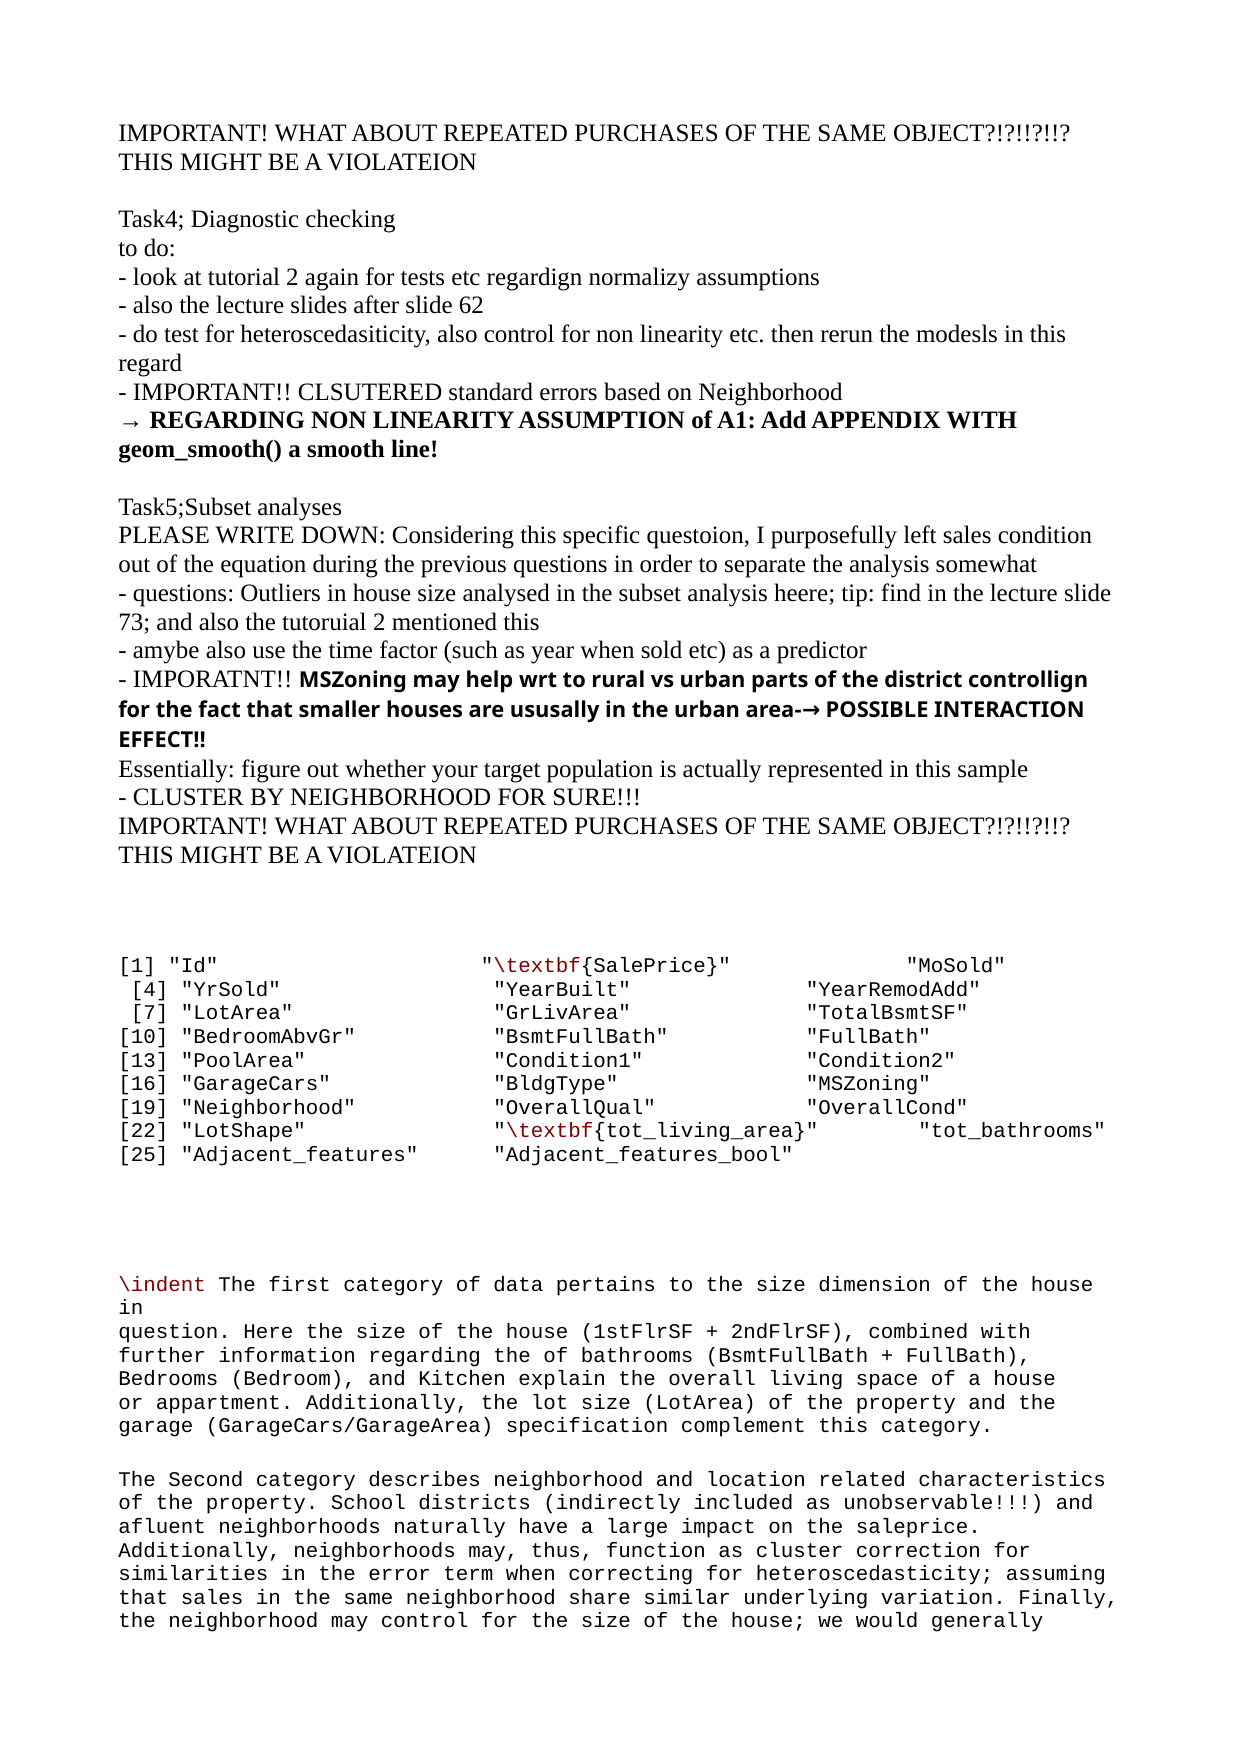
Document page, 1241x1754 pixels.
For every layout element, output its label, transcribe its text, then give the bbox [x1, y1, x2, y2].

text [22] "LotShape" "\textbf{tot_living_area}" "tot_bathrooms" [118, 1121, 1122, 1144]
text Bedrooms (Bedroom), and Kitchen explain the overall living space of a house [118, 1368, 1122, 1392]
text Task4; Diagnostic checking [118, 204, 1122, 233]
text - amybe also use the time factor (such as year when sold etc) as a predictor [118, 636, 1122, 664]
text - IMPORTANT!! CLSUTERED standard errors based on Neighborhood [118, 377, 1122, 406]
text [1] "Id" "\textbf{SalePrice}" "MoSold" [118, 955, 1122, 979]
text [25] "Adjacent_features" "Adjacent_features_bool" [118, 1144, 1122, 1168]
text The Second category describes neighborhood and location related characteristics of the property. School districts (indirectly included as unobservable!!!) and afluent neighborhoods naturally have a large impact on the saleprice. Additionally, neighborhoods may, thus, function as cluster correction for similarities in the error term when correcting for heteroscedasticity; assuming that sales in the same neighborhood share similar underlying variation. Finally, the neighborhood may control for the size of the house; we would generally [118, 1469, 1122, 1634]
text [10] "BedroomAbvGr" "BsmtFullBath" "FullBath" [118, 1026, 1122, 1049]
text Essentially: figure out whether your target population is actually represented in this sample [118, 754, 1122, 782]
text PLEASE WRITE DOWN: Considering this specific questoion, I purposefully left sales condition out of the equation during the previous questions in order to separate the analysis somewhat [118, 521, 1122, 578]
text [7] "LotArea" "GrLivArea" "TotalBsmtSF" [118, 1002, 1122, 1026]
text further information regarding the of bathrooms (BsmtFullBath + FullBath), [118, 1344, 1122, 1368]
text IMPORTANT! WHAT ABOUT REPEATED PURCHASES OF THE SAME OBJECT?!?!!?!!? THIS MIGHT BE A VIOLATEION [118, 811, 1122, 869]
text - also the lecture slides after slide 62 [118, 291, 1122, 319]
text to do: [118, 233, 1122, 262]
text [13] "PoolArea" "Condition1" "Condition2" [118, 1049, 1122, 1073]
text [4] "YrSold" "YearBuilt" "YearRemodAdd" [118, 979, 1122, 1002]
text question. Here the size of the house (1stFlrSF + 2ndFlrSF), combined with [118, 1321, 1122, 1344]
text [16] "GarageCars" "BldgType" "MSZoning" [118, 1073, 1122, 1097]
text or appartment. Additionally, the lot size (LotArea) of the property and the [118, 1392, 1122, 1416]
text - CLUSTER BY NEIGHBORHOOD FOR SURE!!! [118, 782, 1122, 811]
text - questions: Outliers in house size analysed in the subset analysis heere; tip: find in the lecture slide 73; and also the tutoruial 2 mentioned this [118, 578, 1122, 636]
text → REGARDING NON LINEARITY ASSUMPTION of A1: Add APPENDIX WITH geom_smooth() a smooth line! [118, 406, 1122, 463]
text garage (GarageCars/GarageArea) specification complement this category. [118, 1416, 1122, 1439]
text - do test for heteroscedasiticity, also control for non linearity etc. then rerun the modesls in this regard [118, 319, 1122, 377]
text - look at tutorial 2 again for tests etc regardign normalizy assumptions [118, 262, 1122, 291]
text Task5;Subset analyses [118, 492, 1122, 521]
text - IMPORATNT!! MSZoning may help wrt to rural vs urban parts of the district controllign for the fact that smaller houses are ususally in the urban area-→ POSSIBLE INTERACTION EFFECT!! [118, 664, 1122, 754]
text IMPORTANT! WHAT ABOUT REPEATED PURCHASES OF THE SAME OBJECT?!?!!?!!? THIS MIGHT BE A VIOLATEION [118, 118, 1122, 176]
text [19] "Neighborhood" "OverallQual" "OverallCond" [118, 1097, 1122, 1121]
text \indent The first category of data pertains to the size dimension of the house in [118, 1274, 1122, 1321]
